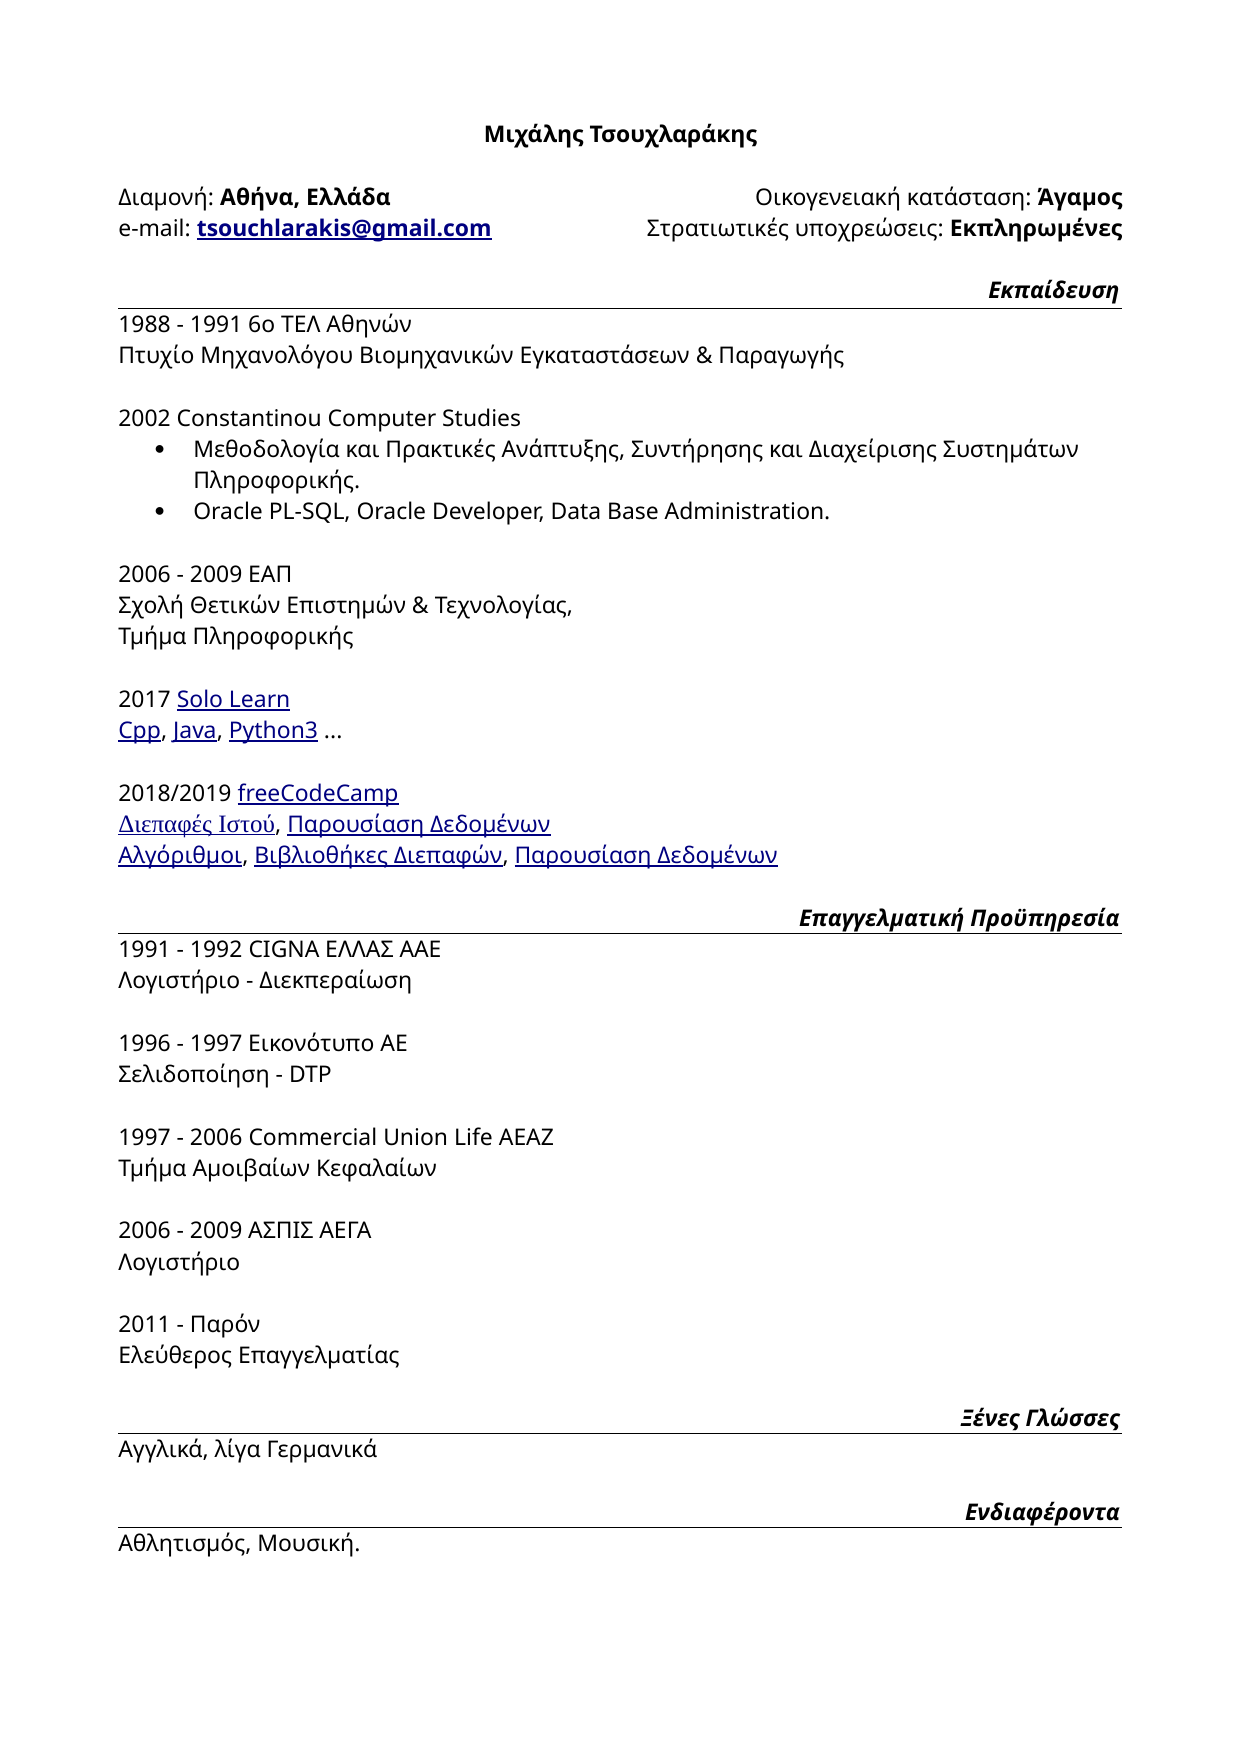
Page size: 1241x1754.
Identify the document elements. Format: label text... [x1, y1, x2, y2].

text 1997 - 2006 Commercial Union Life ΑΕΑΖ [118, 1120, 1122, 1152]
text 1996 - 1997 Εικονότυπο ΑΕ [118, 1027, 1122, 1058]
list Oracle PL-SQL, Oracle Developer, Data Base Administration. [156, 495, 1122, 527]
text 2006 - 2009 ΕΑΠ [118, 558, 1122, 589]
text Ενδιαφέροντα [118, 1496, 1122, 1527]
text Λογιστήριο - Διεκπεραίωση [118, 964, 1122, 995]
text Τμήμα Πληροφορικής [118, 620, 1122, 652]
text Μιχάλης Τσουχλαράκης [118, 118, 1122, 149]
text Τμήμα Αμοιβαίων Κεφαλαίων [118, 1152, 1122, 1183]
text Οικογενειακή κατάσταση: Άγαμος [582, 181, 1122, 212]
text 2018/2019 freeCodeCamp Διεπαφές Ιστού, Παρουσίαση Δεδομένων [118, 777, 1122, 839]
text Αλγόριθμοι, Βιβλιοθήκες Διεπαφών, Παρουσίαση Δεδομένων [118, 839, 1122, 870]
list Μεθοδολογία και Πρακτικές Ανάπτυξης, Συντήρησης και Διαχείρισης Συστημάτων Πληροφορικής. [156, 433, 1122, 495]
text Πτυχίο Μηχανολόγου Βιομηχανικών Εγκαταστάσεων & Παραγωγής [118, 339, 1122, 370]
text 1991 - 1992 CIGNA ΕΛΛΑΣ ΑΑΕ [118, 934, 1122, 964]
text Cpp, Java, Python3 ... [118, 714, 1122, 745]
text Αγγλικά, λίγα Γερμανικά [118, 1434, 1122, 1464]
text Αθλητισμός, Μουσική. [118, 1528, 1122, 1558]
text Ελεύθερος Επαγγελματίας [118, 1339, 1122, 1370]
text Σελιδοποίηση - DTP [118, 1058, 1122, 1089]
text Ξένες Γλώσσες [118, 1402, 1122, 1433]
text Σχολή Θετικών Επιστημών & Τεχνολογίας, [118, 589, 1122, 620]
text Λογιστήριο [118, 1245, 1122, 1277]
text 2011 - Παρόν [118, 1308, 1122, 1339]
text 2006 - 2009 ΑΣΠΙΣ ΑΕΓΑ [118, 1214, 1122, 1245]
text 2017 Solo Learn [118, 683, 1122, 714]
text Επαγγελματική Προϋπηρεσία [118, 902, 1122, 933]
text Διαμονή: Αθήνα, Ελλάδα [118, 181, 580, 212]
text Εκπαίδευση [118, 274, 1122, 308]
text e-mail: tsouchlarakis@gmail.com [118, 212, 580, 243]
text 2002 Constantinou Computer Studies [118, 402, 1122, 433]
text 1988 - 1991 6ο ΤΕΛ Αθηνών [118, 309, 1122, 339]
text Στρατιωτικές υποχρεώσεις: Εκπληρωμένες [582, 212, 1122, 243]
